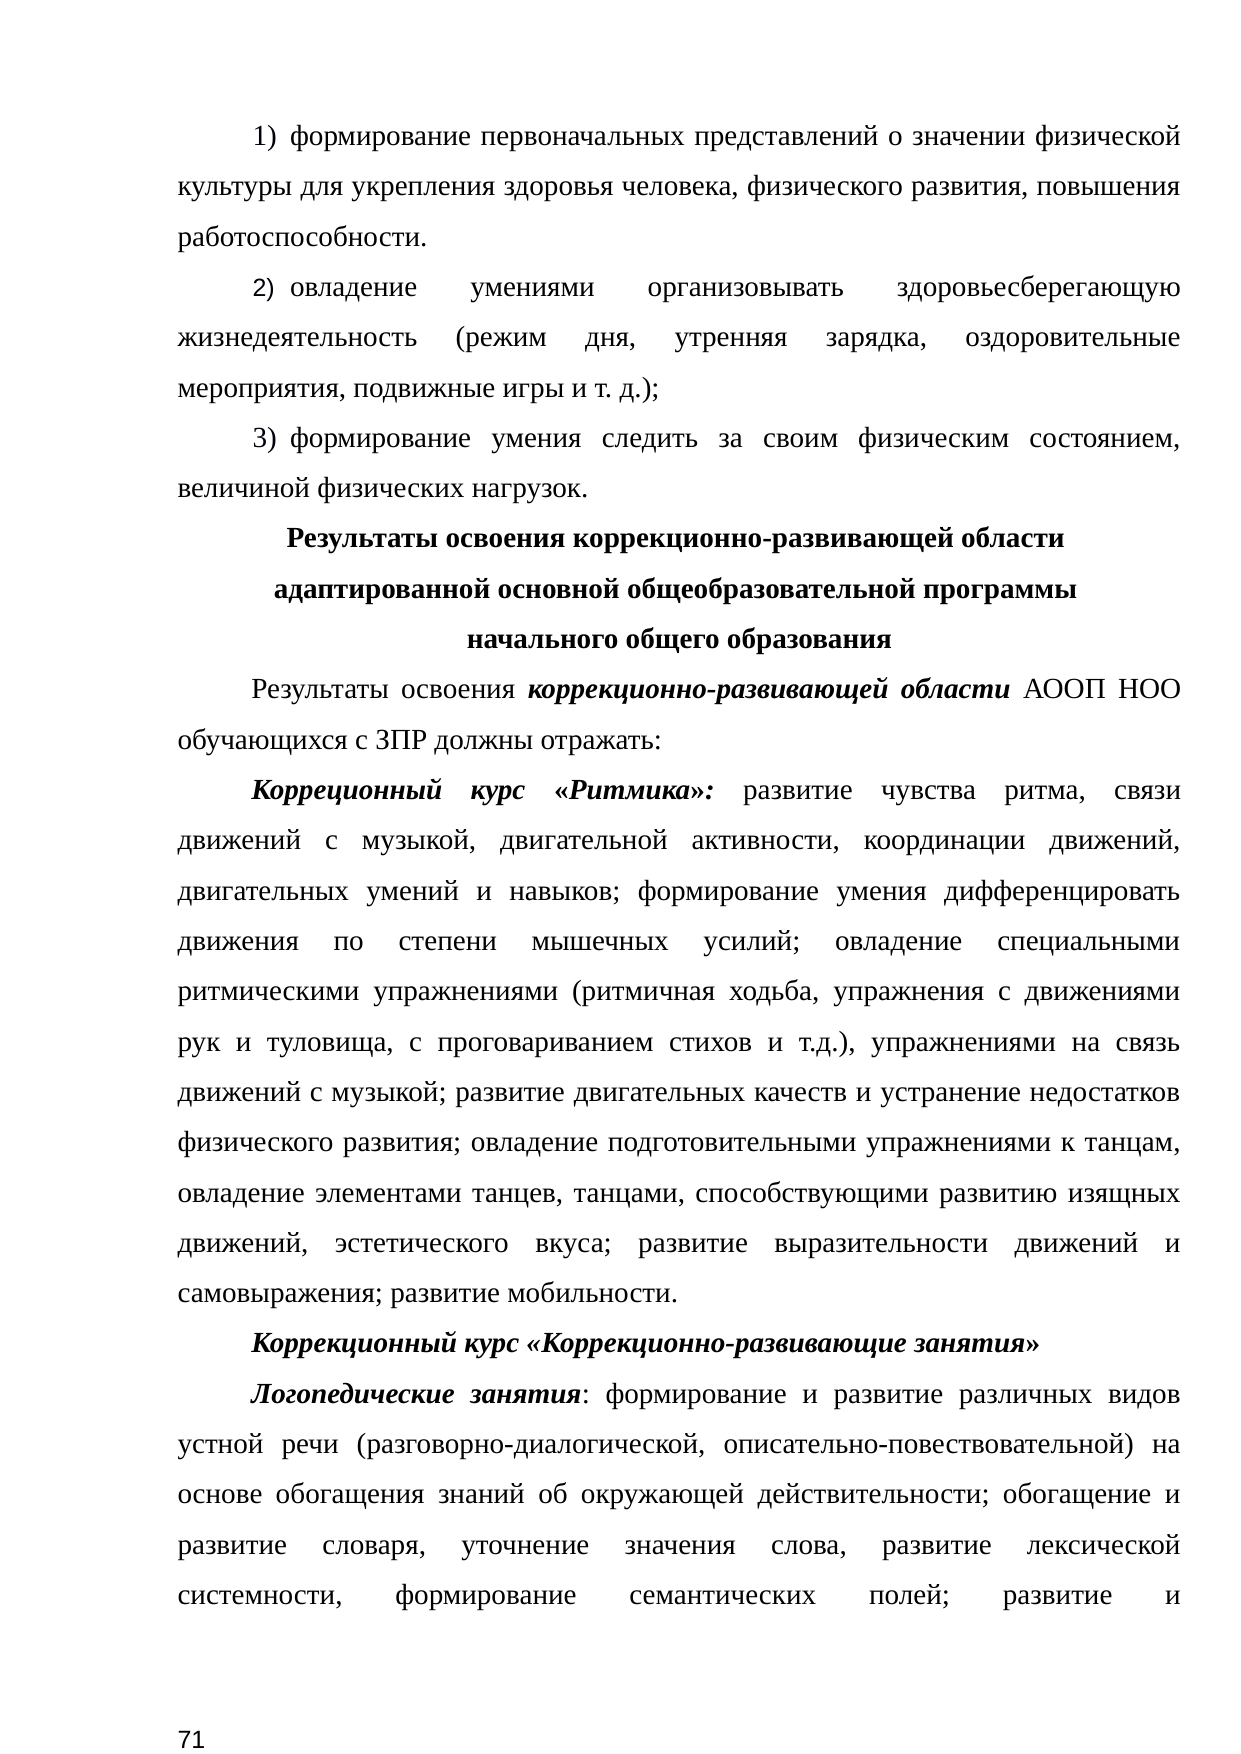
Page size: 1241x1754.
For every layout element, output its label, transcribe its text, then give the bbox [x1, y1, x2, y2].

text Логопедические занятия: формирование и развитие различных видов устной речи (разговорно-диалогической, описательно-повествовательной) на основе обогащения знаний об окружающей действительности; обогащение и развитие словаря, уточнение значения слова, развитие лексической системности, формирование семантических полей; развитие и [177, 1376, 1181, 1611]
text Результаты освоения коррекционно-развивающей области АООП НОО обучающихся с ЗПР должны отражать: [177, 672, 1181, 755]
text Корреционный курс «Ритмика»: развитие чувства ритма, связи движений с музыкой, двигательной активности, координации движений, двигательных умений и навыков; формирование умения дифференцировать движения по степени мышечных усилий; овладение специальными ритмическими упражнениями (ритмичная ходьба, упражнения с движениями рук и туловища, с проговариванием стихов и т.д.), упражнениями на связь движений с музыкой; развитие двигательных качеств и устранение недостатков физического развития; овладение подготовительными упражнениями к танцам, овладение элементами танцев, танцами, способствующими развитию изящных движений, эстетического вкуса; развитие выразительности движений и самовыражения; развитие мобильности. [177, 772, 1181, 1309]
text Результаты освоения коррекционно-развивающей области адаптированной основной общеобразовательной программы начального общего образования [177, 521, 1181, 655]
list формирование первоначальных представлений о значении физической культуры для укрепления здоровья человека, физического развития, повышения работоспособности. [177, 118, 1181, 252]
text Коррекционный курс «Коррекционно-развивающие занятия» [177, 1326, 1181, 1359]
list овладение умениями организовывать здоровьесберегающую жизнедеятельность (режим дня, утренняя зарядка, оздоровительные мероприятия, подвижные игры и т. д.); [177, 269, 1181, 403]
list формирование умения следить за своим физическим состоянием, величиной физических нагрузок. [177, 420, 1181, 504]
